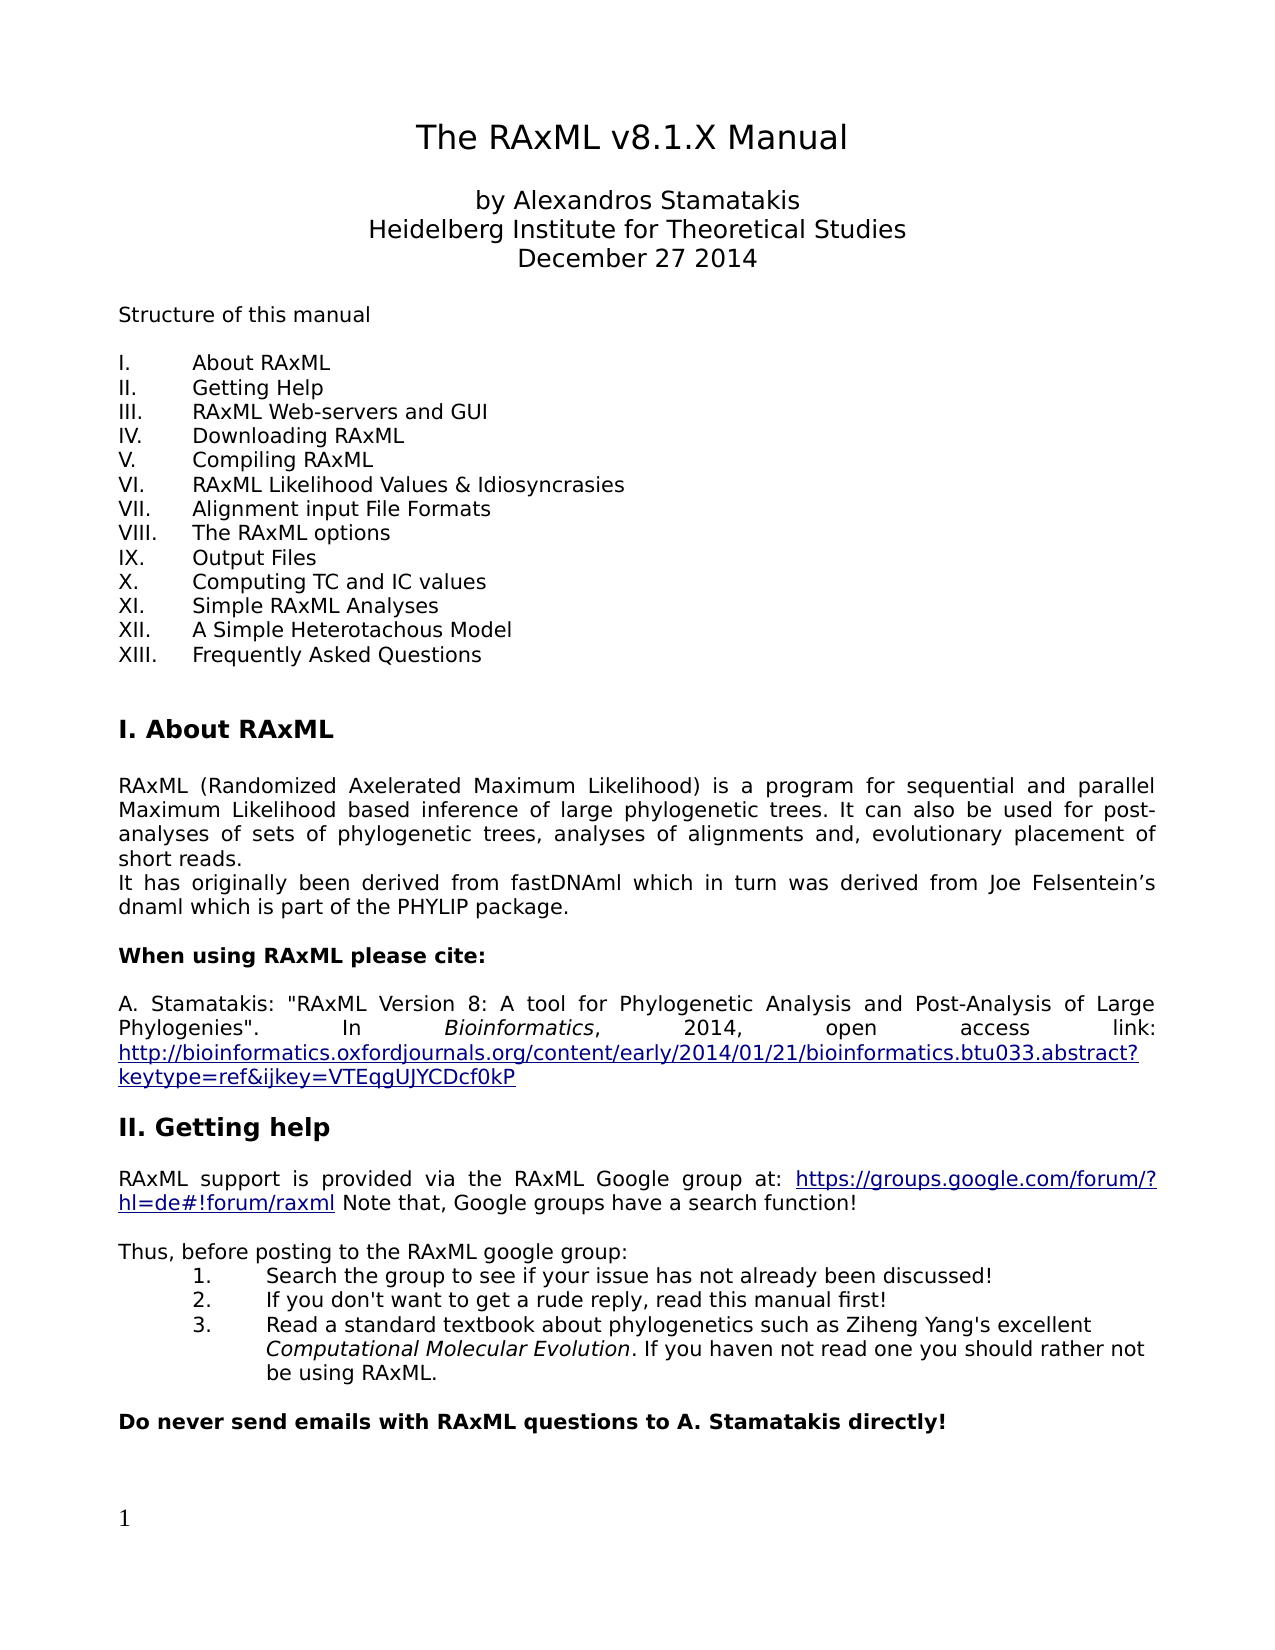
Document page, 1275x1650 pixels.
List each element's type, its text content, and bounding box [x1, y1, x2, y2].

text by Alexandros Stamatakis [118, 186, 1157, 215]
list IV. Downloading RAxML [81, 424, 1157, 448]
list V. Compiling RAxML [81, 448, 1157, 473]
text When using RAxML please cite: [118, 944, 1157, 968]
text Do never send emails with RAxML questions to A. Stamatakis directly! [118, 1410, 1157, 1434]
list VIII. The RAxML options [81, 521, 1157, 546]
list Structure of this manual [81, 303, 1157, 327]
text December 27 2014 [118, 244, 1157, 274]
list XIII. Frequently Asked Questions [81, 643, 1157, 667]
text The RAxML v8.1.X Manual [118, 118, 1157, 157]
text Thus, before posting to the RAxML google group: [118, 1240, 1157, 1264]
list II. Getting Help [81, 376, 1157, 400]
list Search the group to see if your issue has not already been discussed! [192, 1264, 1157, 1288]
list X. Computing TC and IC values [81, 570, 1157, 594]
list IX. Output Files [81, 546, 1157, 570]
list III. RAxML Web-servers and GUI [81, 400, 1157, 424]
list XI. Simple RAxML Analyses [81, 594, 1157, 618]
list I. About RAxML [81, 351, 1157, 376]
text A. Stamatakis: "RAxML Version 8: A tool for Phylogenetic Analysis and Post-Analysis of Large Phylogenies". In Bioinformatics, 2014, open access link: http://bioinformatics.oxfordjournals.org/content/early/2014/01/21/bioinformatics.btu033.abstract?keytype=ref&ijkey=VTEqgUJYCDcf0kP [118, 992, 1157, 1089]
text RAxML support is provided via the RAxML Google group at: https://groups.google.com/forum/?hl=de#!forum/raxml Note that, Google groups have a search function! [118, 1167, 1157, 1216]
list VI. RAxML Likelihood Values & Idiosyncrasies [81, 473, 1157, 497]
list II. Getting help [118, 1113, 1157, 1143]
list XII. A Simple Heterotachous Model [81, 618, 1157, 643]
text I. About RAxML [118, 715, 1157, 744]
list Read a standard textbook about phylogenetics such as Ziheng Yang's excellent Computational Molecular Evolution. If you haven not read one you should rather not be using RAxML. [192, 1313, 1157, 1385]
text Heidelberg Institute for Theoretical Studies [118, 215, 1157, 244]
list If you don't want to get a rude reply, read this manual first! [192, 1288, 1157, 1313]
text It has originally been derived from fastDNAml which in turn was derived from Joe Felsentein’s dnaml which is part of the PHYLIP package. [118, 871, 1157, 919]
list VII. Alignment input File Formats [81, 497, 1157, 521]
text RAxML (Randomized Axelerated Maximum Likelihood) is a program for sequential and parallel Maximum Likelihood based inference of large phylogenetic trees. It can also be used for post-analyses of sets of phylogenetic trees, analyses of alignments and, evolutionary placement of short reads. [118, 774, 1157, 871]
